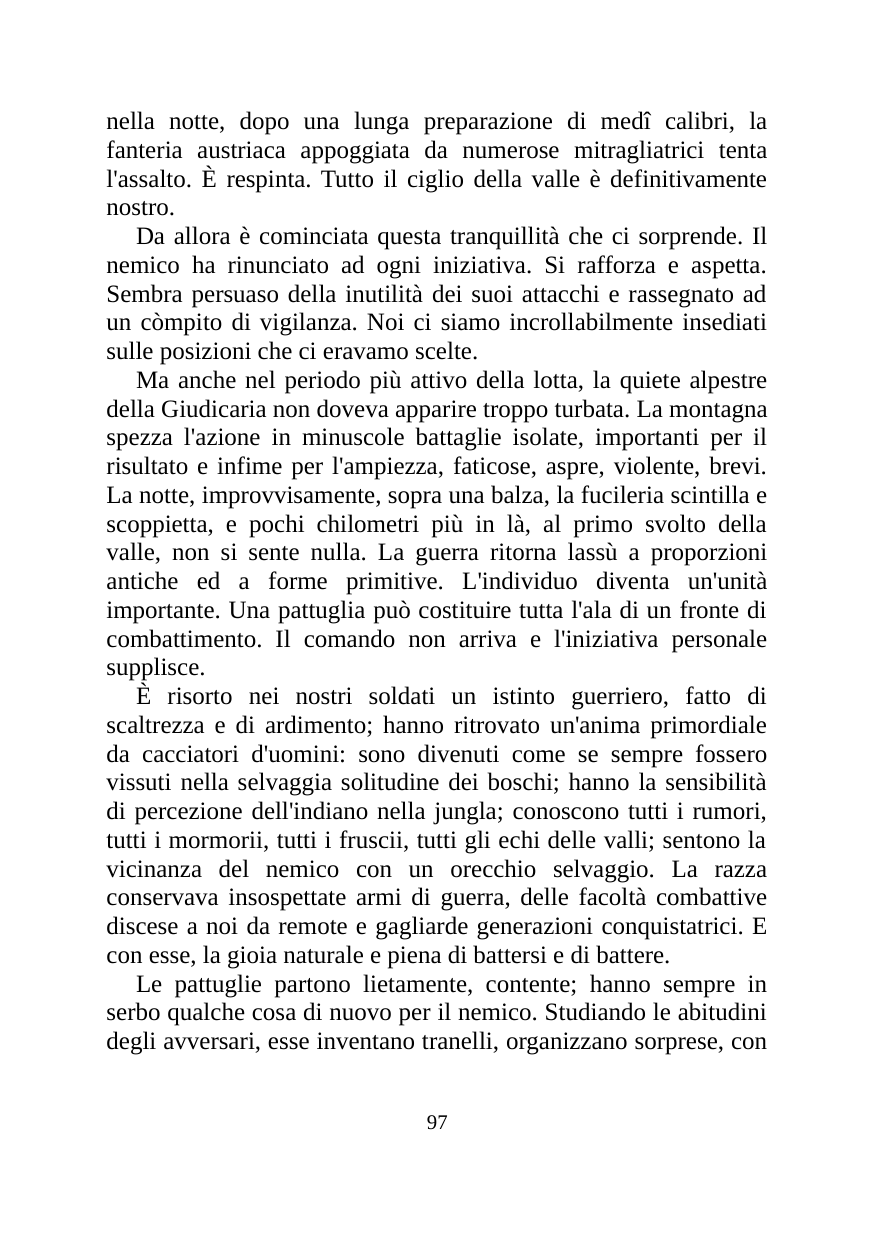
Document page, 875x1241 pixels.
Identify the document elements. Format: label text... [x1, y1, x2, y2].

text Le pattuglie partono lietamente, contente; hanno sempre in serbo qualche cosa di nuovo per il nemico. Studiando le abitudini degli avversari, esse inventano tranelli, organizzano sorprese, con [106, 969, 768, 1055]
text Ma anche nel periodo più attivo della lotta, la quiete alpestre della Giudicaria non doveva apparire troppo turbata. La montagna spezza l'azione in minuscole battaglie isolate, importanti per il risultato e infime per l'ampiezza, faticose, aspre, violente, brevi. La notte, improvvisamente, sopra una balza, la fucileria scintilla e scoppietta, e pochi chilometri più in là, al primo svolto della valle, non si sente nulla. La guerra ritorna lassù a proporzioni antiche ed a forme primitive. L'individuo diventa un'unità importante. Una pattuglia può costituire tutta l'ala di un fronte di combattimento. Il comando non arriva e l'iniziativa personale supplisce. [106, 365, 768, 681]
text Da allora è cominciata questa tranquillità che ci sorprende. Il nemico ha rinunciato ad ogni iniziativa. Si rafforza e aspetta. Sembra persuaso della inutilità dei suoi attacchi e rassegnato ad un còmpito di vigilanza. Noi ci siamo incrollabilmente insediati sulle posizioni che ci eravamo scelte. [106, 221, 768, 365]
text nella notte, dopo una lunga preparazione di medî calibri, la fanteria austriaca appoggiata da numerose mitragliatrici tenta l'assalto. È respinta. Tutto il ciglio della valle è definitivamente nostro. [106, 106, 768, 221]
text È risorto nei nostri soldati un istinto guerriero, fatto di scaltrezza e di ardimento; hanno ritrovato un'anima primordiale da cacciatori d'uomini: sono divenuti come se sempre fossero vissuti nella selvaggia solitudine dei boschi; hanno la sensibilità di percezione dell'indiano nella jungla; conoscono tutti i rumori, tutti i mormorii, tutti i fruscii, tutti gli echi delle valli; sentono la vicinanza del nemico con un orecchio selvaggio. La razza conservava insospettate armi di guerra, delle facoltà combattive discese a noi da remote e gagliarde generazioni conquistatrici. E con esse, la gioia naturale e piena di battersi e di battere. [106, 681, 768, 969]
